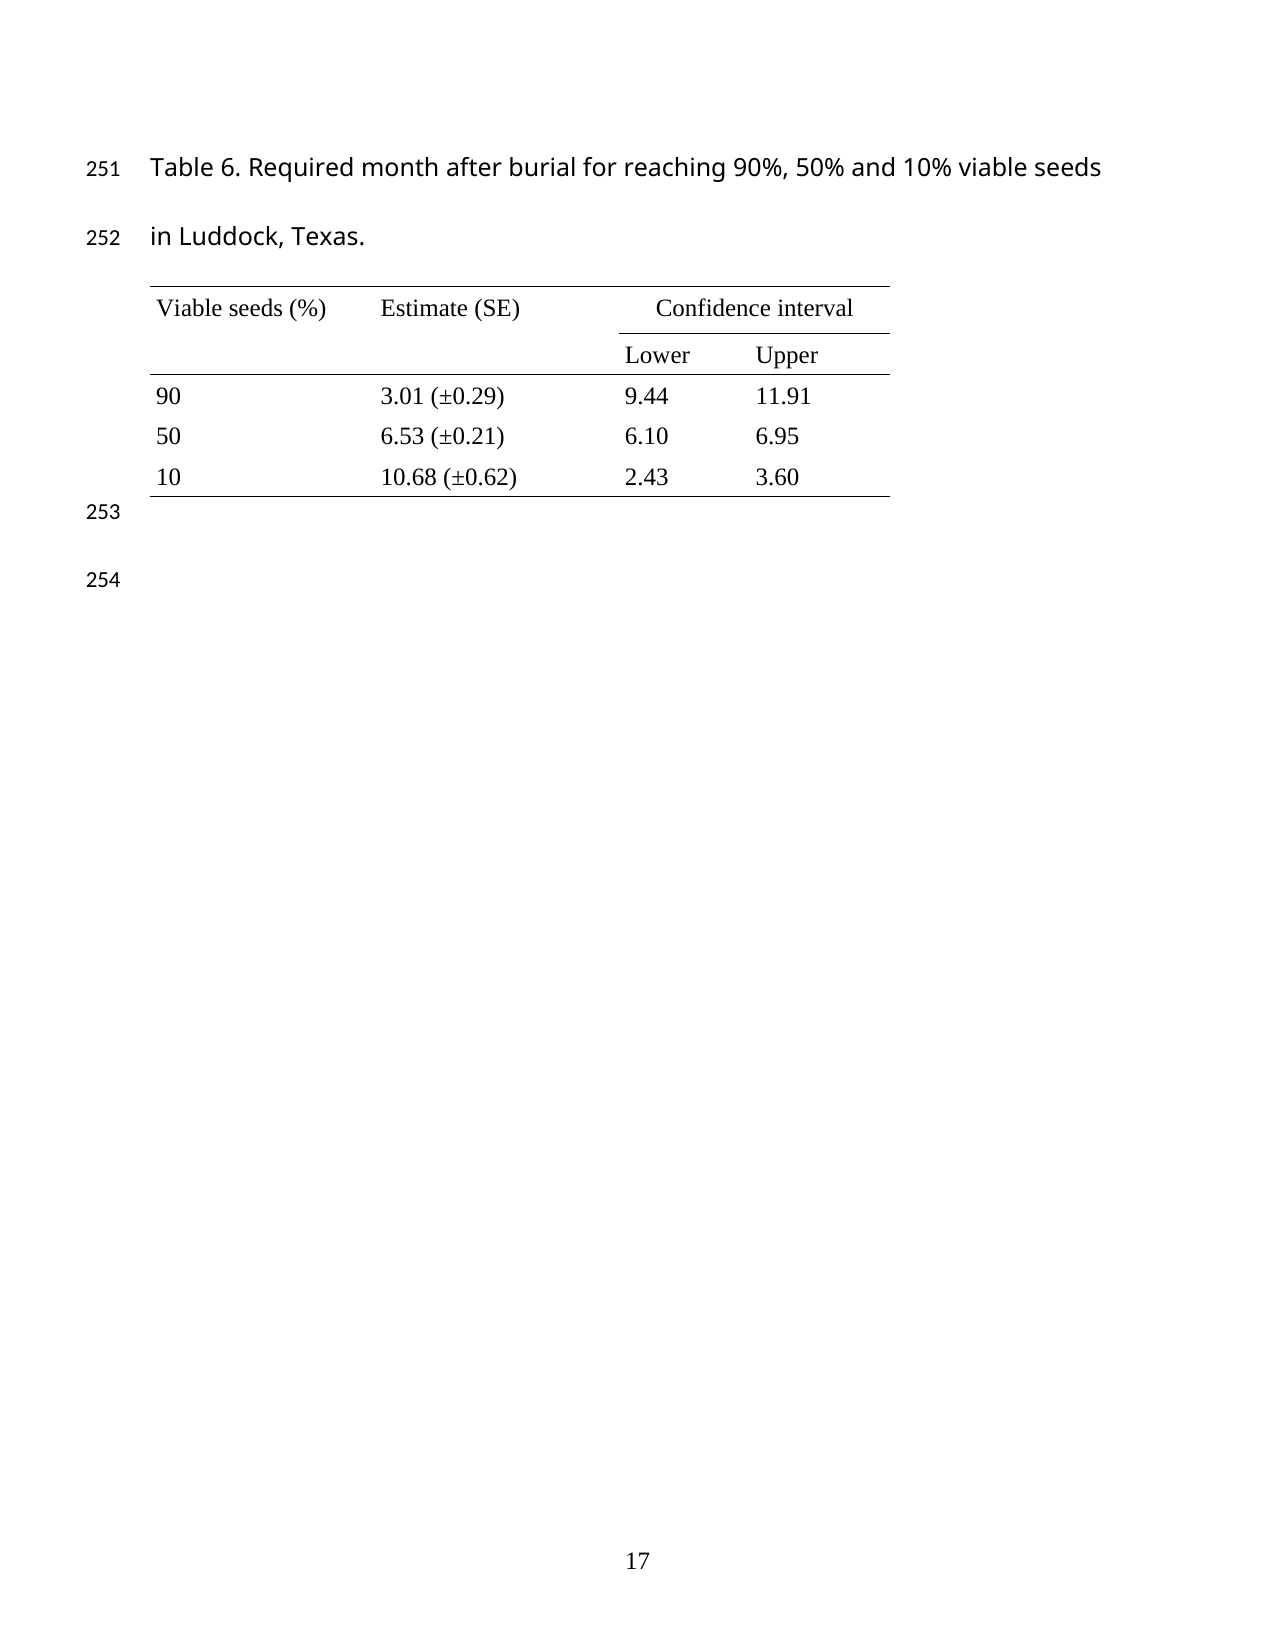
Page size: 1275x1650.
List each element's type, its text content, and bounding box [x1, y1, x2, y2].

text Table 6. Required month after burial for reaching 90%, 50% and 10% viable seeds in Luddock, Texas. [150, 150, 1125, 252]
table_cell 10 [150, 456, 374, 496]
table_cell 10.68 (±0.62) [375, 456, 619, 496]
table_cell 6.53 (±0.21) [375, 416, 619, 456]
table_cell Lower [619, 334, 749, 374]
table_cell Upper [750, 334, 890, 374]
table_header Estimate (SE) [375, 287, 619, 374]
table_cell 9.44 [619, 375, 749, 416]
table_cell 11.91 [750, 375, 890, 416]
table_cell 3.60 [750, 456, 890, 496]
table_cell 6.95 [750, 416, 890, 456]
table_header Confidence interval [619, 287, 890, 333]
table_cell 3.01 (±0.29) [375, 375, 619, 416]
table_cell 6.10 [619, 416, 749, 456]
table_cell 90 [150, 375, 374, 416]
table_cell 2.43 [619, 456, 749, 496]
table_cell 50 [150, 416, 374, 456]
table_header Viable seeds (%) [150, 287, 374, 374]
